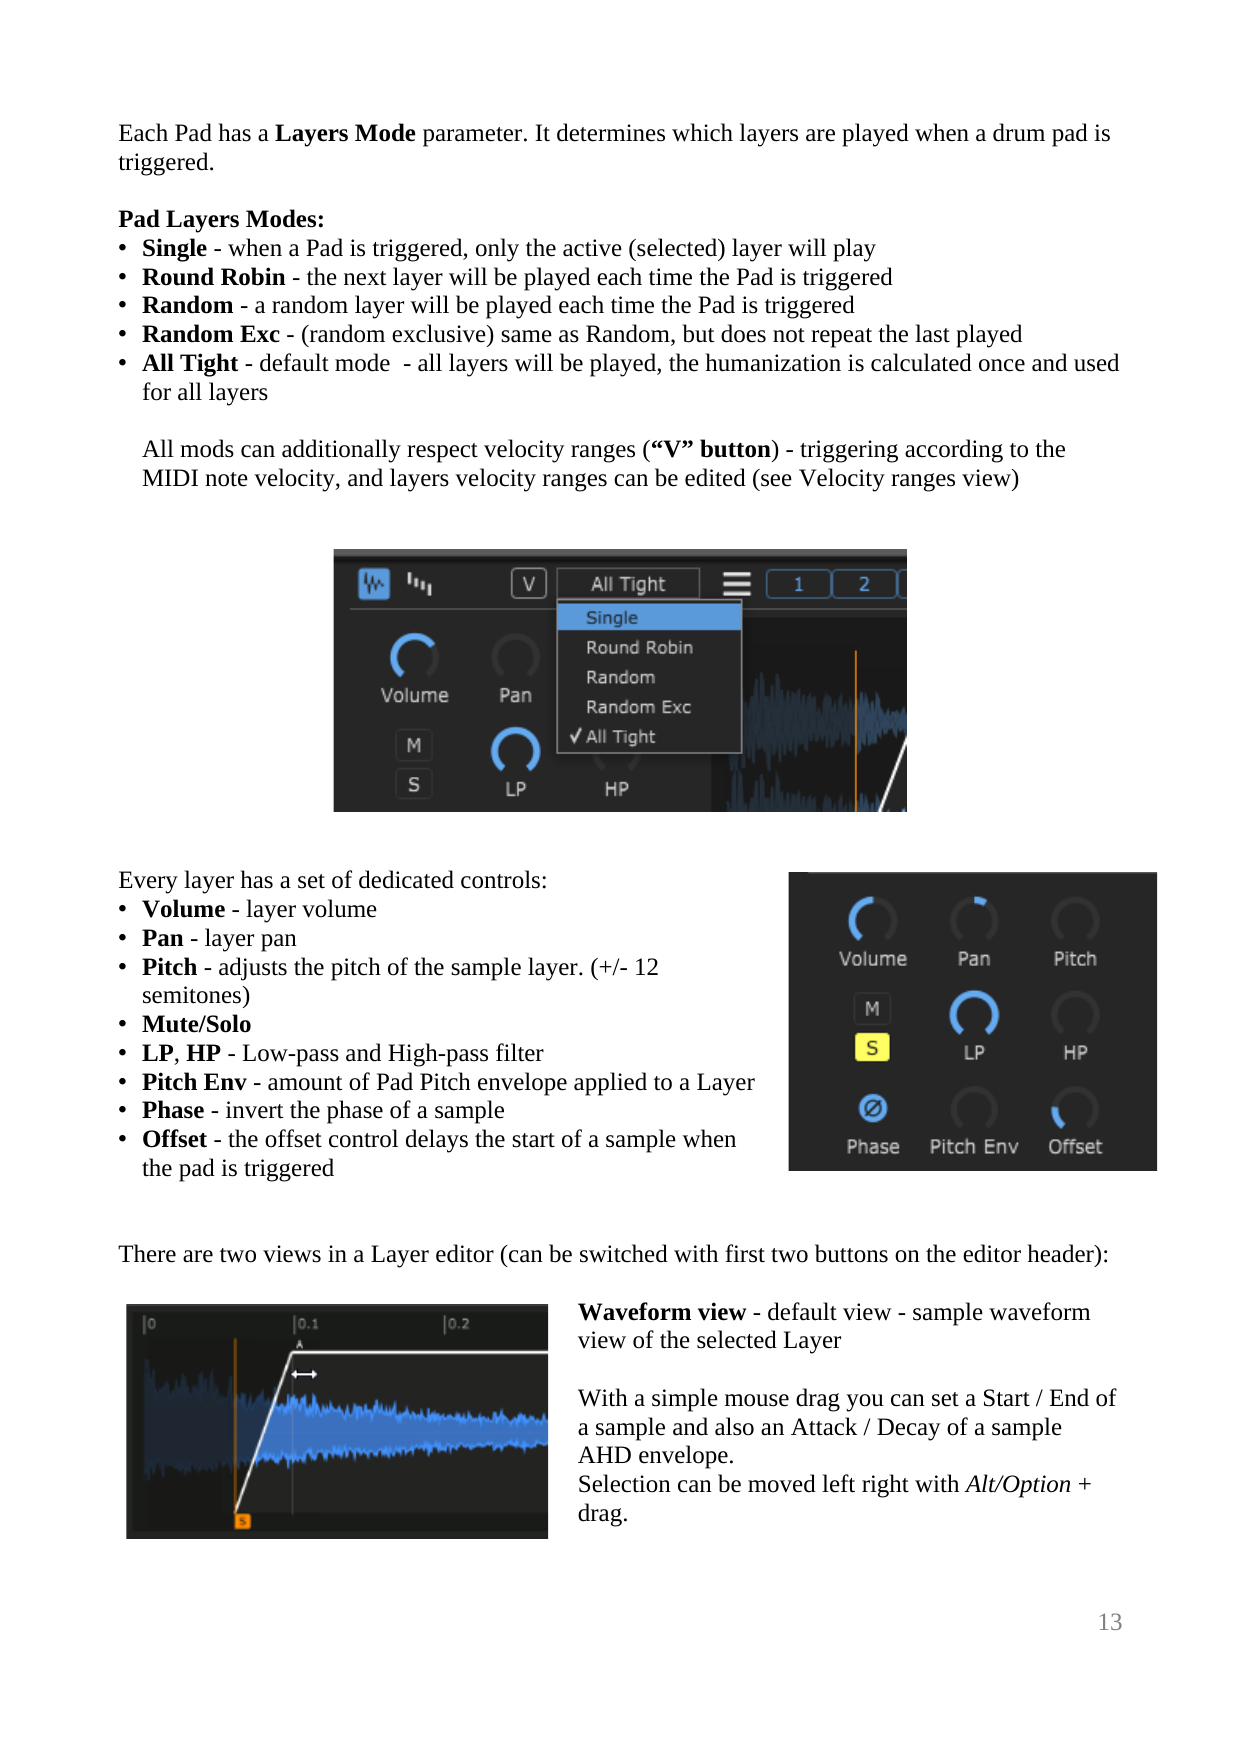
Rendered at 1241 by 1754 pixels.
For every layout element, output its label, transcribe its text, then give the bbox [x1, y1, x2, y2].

text Selection can be moved left right with Alt/Option + drag. [549, 1469, 1122, 1527]
list Phase - invert the phase of a sample [118, 1096, 788, 1124]
picture [126, 1304, 549, 1539]
list Pitch - adjusts the pitch of the sample layer. (+/- 12 semitones) [118, 952, 788, 1009]
list Offset - the offset control delays the start of a sample when the pad is triggered [118, 1124, 1122, 1182]
list All Tight - default mode - all layers will be played, the humanization is calculated once and used for all layers [118, 348, 1122, 406]
list Pitch Env - amount of Pad Pitch envelope applied to a Layer [118, 1067, 788, 1096]
list Mute/Solo [118, 1009, 788, 1038]
text Each Pad has a Layers Mode parameter. It determines which layers are played when a drum pad is triggered. [118, 118, 1122, 176]
list Round Robin - the next layer will be played each time the Pad is triggered [118, 262, 1122, 291]
picture [333, 549, 907, 812]
picture [788, 872, 1158, 1171]
list All mods can additionally respect velocity ranges (“V” button) - triggering according to the MIDI note velocity, and layers velocity ranges can be edited (see Velocity ranges view) [118, 434, 1122, 492]
list Random - a random layer will be played each time the Pad is triggered [118, 291, 1122, 319]
list LP, HP - Low-pass and High-pass filter [118, 1038, 788, 1067]
text Waveform view - default view - sample waveform view of the selected Layer [118, 1297, 1122, 1354]
list Volume - layer volume [118, 894, 788, 923]
text With a simple mouse drag you can set a Start / End of a sample and also an Attack / Decay of a sample AHD envelope. [549, 1383, 1122, 1469]
text Pad Layers Modes: [118, 204, 1122, 233]
text Every layer has a set of dedicated controls: [118, 866, 1122, 894]
text There are two views in a Layer editor (can be switched with first two buttons on the editor header): [118, 1239, 1122, 1268]
list Single - when a Pad is triggered, only the active (selected) layer will play [118, 233, 1122, 262]
list Pan - layer pan [118, 923, 788, 952]
list Random Exc - (random exclusive) same as Random, but does not repeat the last played [118, 319, 1122, 348]
